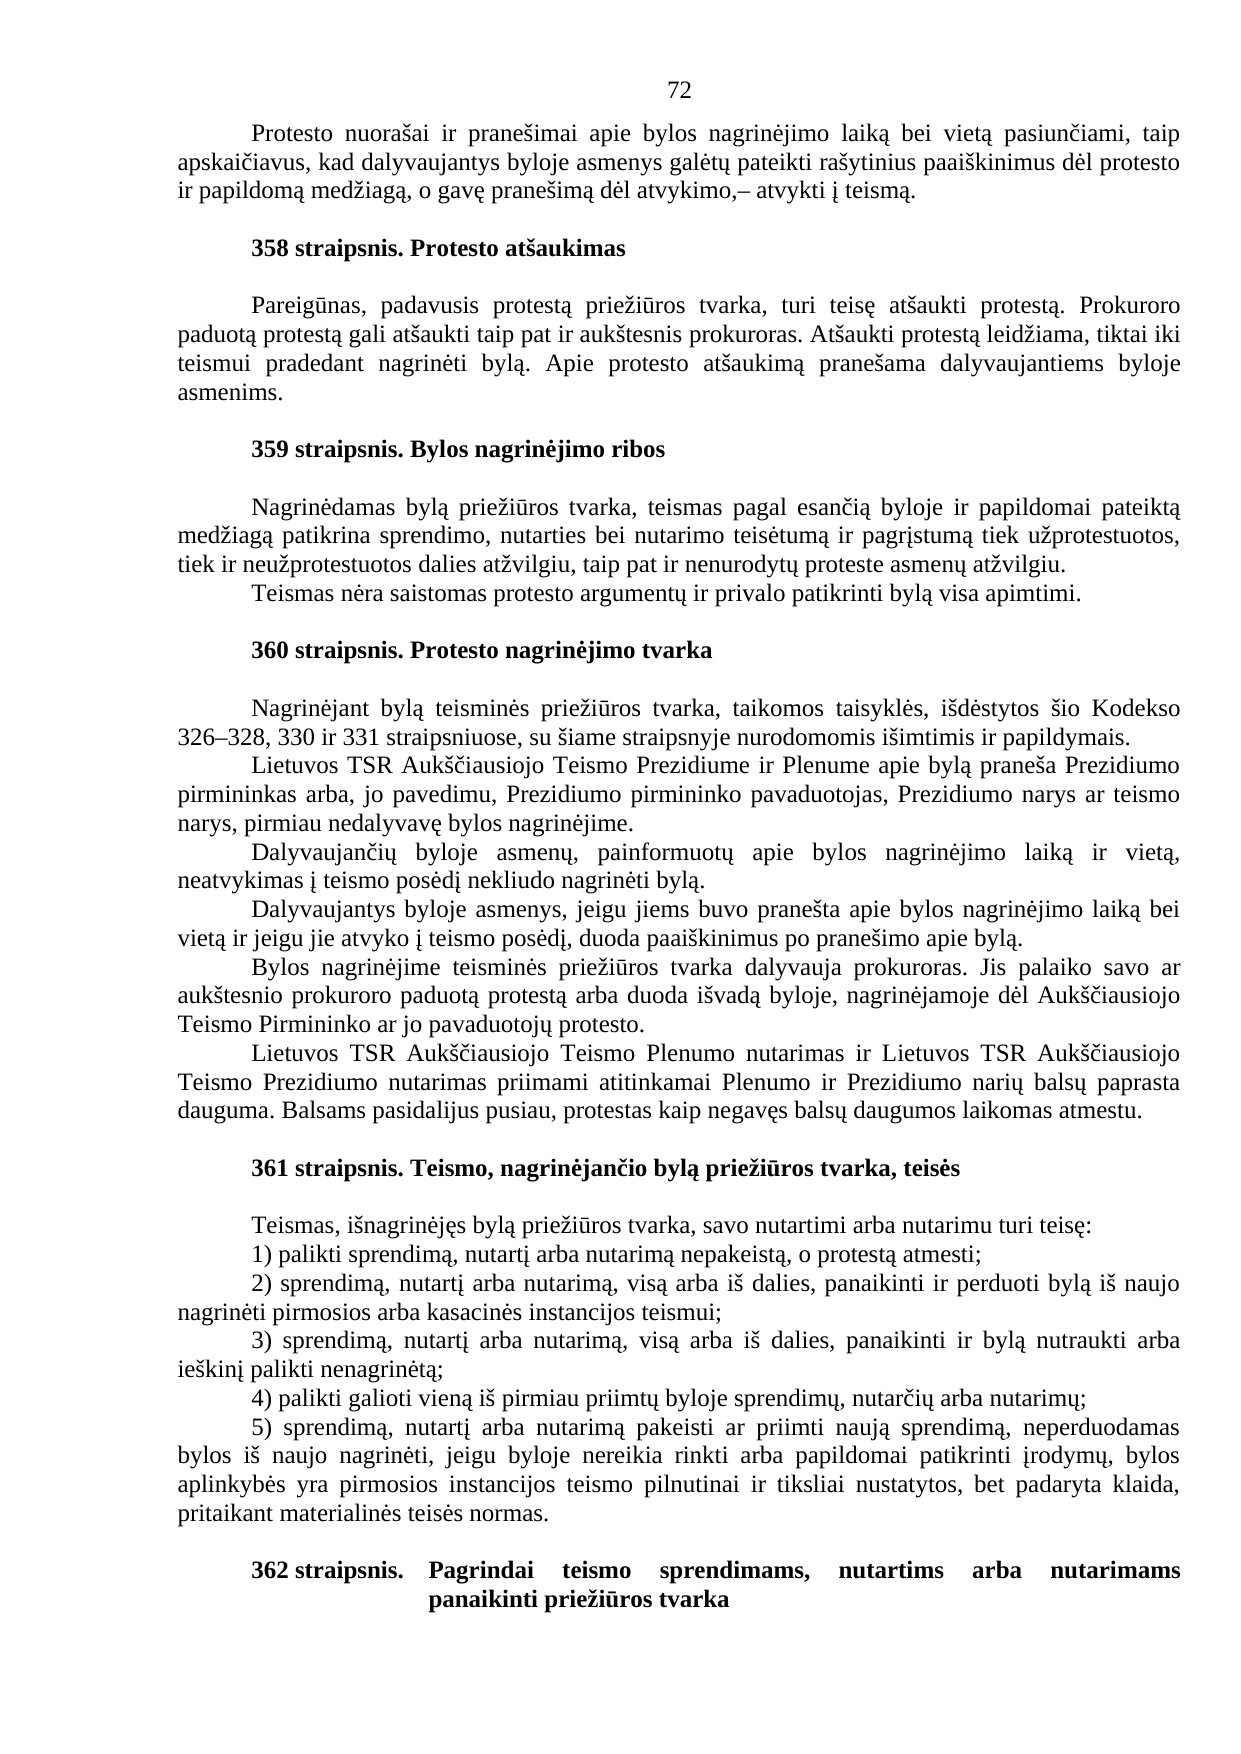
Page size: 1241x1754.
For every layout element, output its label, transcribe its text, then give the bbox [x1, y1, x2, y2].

text 359 straipsnis. Bylos nagrinėjimo ribos [251, 434, 1181, 463]
text Teismas nėra saistomas protesto argumentų ir privalo patikrinti bylą visa apimtimi. [177, 578, 1181, 607]
text Pareigūnas, padavusis protestą priežiūros tvarka, turi teisę atšaukti protestą. Prokuroro paduotą protestą gali atšaukti taip pat ir aukštesnis prokuroras. Atšaukti protestą leidžiama, tiktai iki teismui pradedant nagrinėti bylą. Apie protesto atšaukimą pranešama dalyvaujantiems byloje asmenims. [177, 291, 1181, 406]
text Dalyvaujantys byloje asmenys, jeigu jiems buvo pranešta apie bylos nagrinėjimo laiką bei vietą ir jeigu jie atvyko į teismo posėdį, duoda paaiškinimus po pranešimo apie bylą. [177, 894, 1181, 952]
text 3) sprendimą, nutartį arba nutarimą, visą arba iš dalies, panaikinti ir bylą nutraukti arba ieškinį palikti nenagrinėtą; [177, 1326, 1181, 1383]
text 2) sprendimą, nutartį arba nutarimą, visą arba iš dalies, panaikinti ir perduoti bylą iš naujo nagrinėti pirmosios arba kasacinės instancijos teismui; [177, 1268, 1181, 1326]
text 358 straipsnis. Protesto atšaukimas [251, 233, 1181, 262]
text Nagrinėdamas bylą priežiūros tvarka, teismas pagal esančią byloje ir papildomai pateiktą medžiagą patikrina sprendimo, nutarties bei nutarimo teisėtumą ir pagrįstumą tiek užprotestuotos, tiek ir neužprotestuotos dalies atžvilgiu, taip pat ir nenurodytų proteste asmenų atžvilgiu. [177, 492, 1181, 578]
text 360 straipsnis. Protesto nagrinėjimo tvarka [251, 636, 1181, 664]
text 1) palikti sprendimą, nutartį arba nutarimą nepakeistą, o protestą atmesti; [177, 1239, 1181, 1268]
text Protesto nuorašai ir pranešimai apie bylos nagrinėjimo laiką bei vietą pasiunčiami, taip apskaičiavus, kad dalyvaujantys byloje asmenys galėtų pateikti rašytinius paaiškinimus dėl protesto ir papildomą medžiagą, o gavę pranešimą dėl atvykimo,– atvykti į teismą. [177, 118, 1181, 204]
text 362 straipsnis. Pagrindai teismo sprendimams, nutartims arba nutarimams panaikinti priežiūros tvarka [251, 1556, 1181, 1613]
text 361 straipsnis. Teismo, nagrinėjančio bylą priežiūros tvarka, teisės [251, 1153, 1181, 1182]
text Dalyvaujančių byloje asmenų, painformuotų apie bylos nagrinėjimo laiką ir vietą, neatvykimas į teismo posėdį nekliudo nagrinėti bylą. [177, 837, 1181, 894]
text Lietuvos TSR Aukščiausiojo Teismo Plenumo nutarimas ir Lietuvos TSR Aukščiausiojo Teismo Prezidiumo nutarimas priimami atitinkamai Plenumo ir Prezidiumo narių balsų paprasta dauguma. Balsams pasidalijus pusiau, protestas kaip negavęs balsų daugumos laikomas atmestu. [177, 1038, 1181, 1124]
text 4) palikti galioti vieną iš pirmiau priimtų byloje sprendimų, nutarčių arba nutarimų; [177, 1383, 1181, 1412]
text Nagrinėjant bylą teisminės priežiūros tvarka, taikomos taisyklės, išdėstytos šio Kodekso 326–328, 330 ir 331 straipsniuose, su šiame straipsnyje nurodomomis išimtimis ir papildymais. [177, 693, 1181, 751]
text Teismas, išnagrinėjęs bylą priežiūros tvarka, savo nutartimi arba nutarimu turi teisę: [177, 1211, 1181, 1239]
text Bylos nagrinėjime teisminės priežiūros tvarka dalyvauja prokuroras. Jis palaiko savo ar aukštesnio prokuroro paduotą protestą arba duoda išvadą byloje, nagrinėjamoje dėl Aukščiausiojo Teismo Pirmininko ar jo pavaduotojų protesto. [177, 952, 1181, 1038]
text 5) sprendimą, nutartį arba nutarimą pakeisti ar priimti naują sprendimą, neperduodamas bylos iš naujo nagrinėti, jeigu byloje nereikia rinkti arba papildomai patikrinti įrodymų, bylos aplinkybės yra pirmosios instancijos teismo pilnutinai ir tiksliai nustatytos, bet padaryta klaida, pritaikant materialinės teisės normas. [177, 1412, 1181, 1527]
text Lietuvos TSR Aukščiausiojo Teismo Prezidiume ir Plenume apie bylą praneša Prezidiumo pirmininkas arba, jo pavedimu, Prezidiumo pirmininko pavaduotojas, Prezidiumo narys ar teismo narys, pirmiau nedalyvavę bylos nagrinėjime. [177, 751, 1181, 837]
